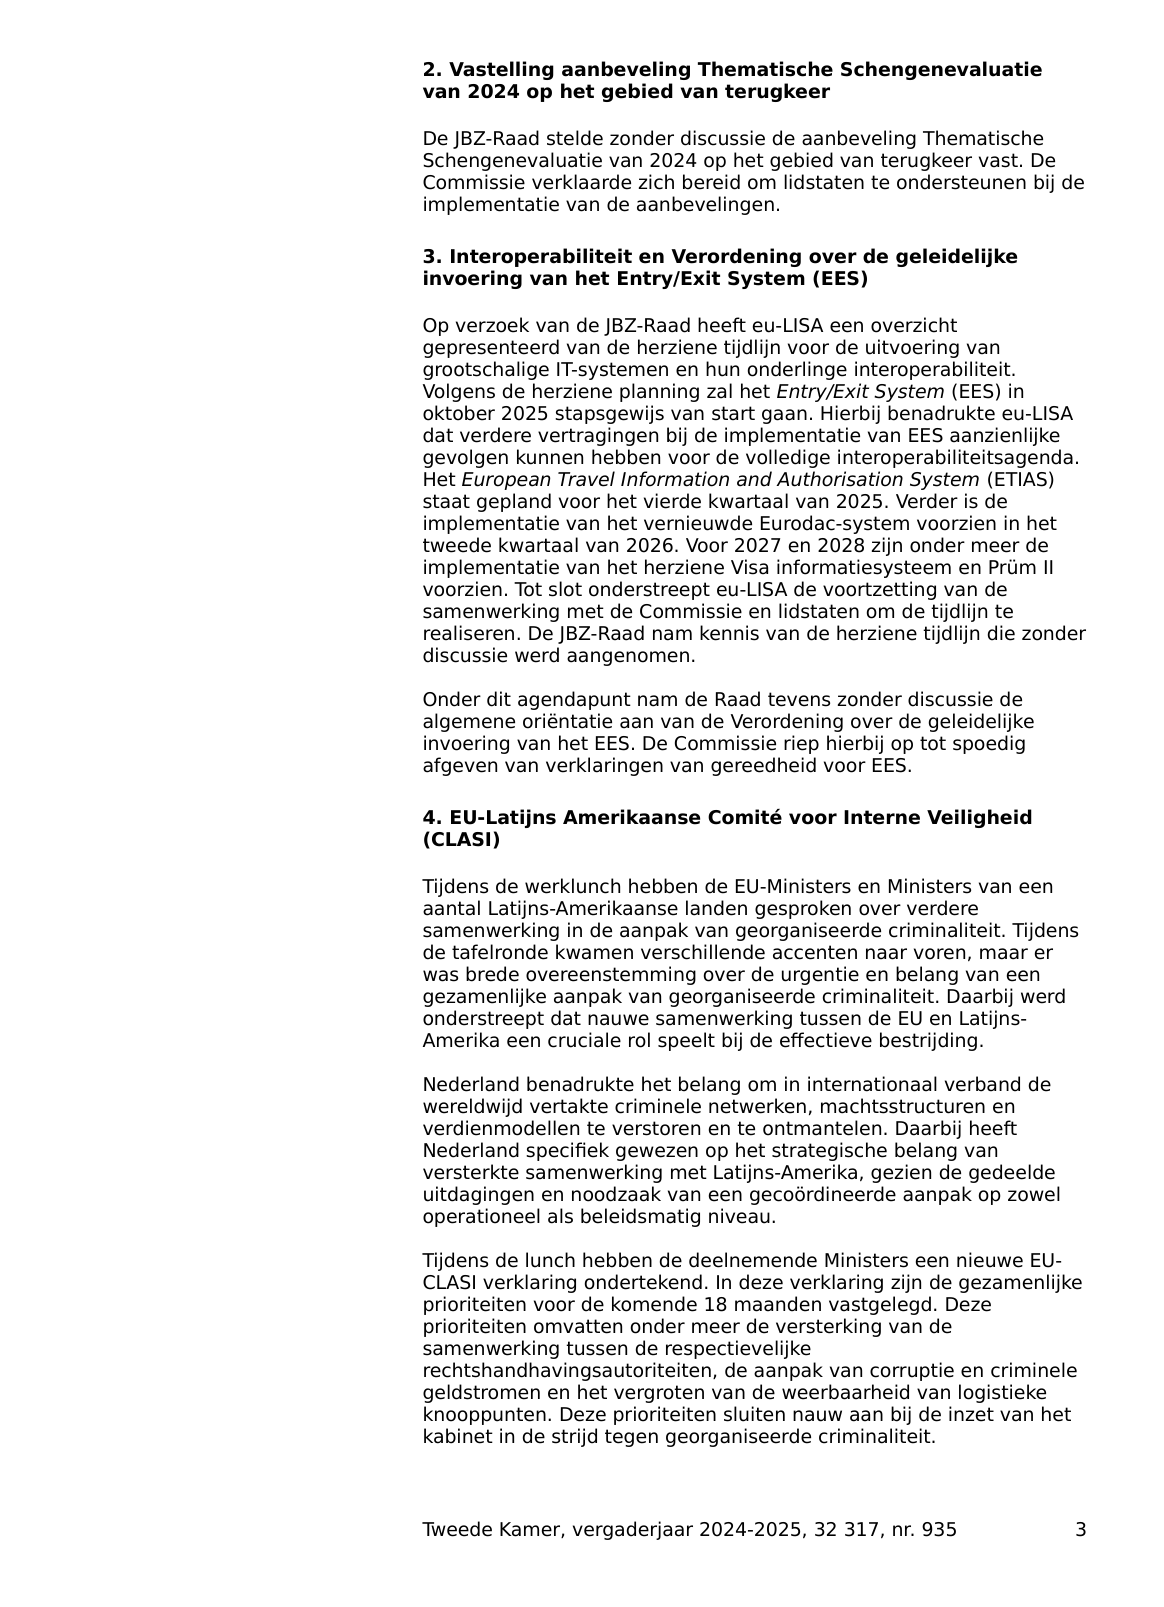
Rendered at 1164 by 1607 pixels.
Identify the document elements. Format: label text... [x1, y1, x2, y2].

text Nederland benadrukte het belang om in internationaal verband de wereldwijd vertakte criminele netwerken, machtsstructuren en verdienmodellen te verstoren en te ontmantelen. Daarbij heeft Nederland specifiek gewezen op het strategische belang van versterkte samenwerking met Latijns-Amerika, gezien de gedeelde uitdagingen en noodzaak van een gecoördineerde aanpak op zowel operationeel als beleidsmatig niveau. [422, 1074, 1087, 1227]
text Op verzoek van de JBZ-Raad heeft eu-LISA een overzicht gepresenteerd van de herziene tijdlijn voor de uitvoering van grootschalige IT-systemen en hun onderlinge interoperabiliteit. Volgens de herziene planning zal het Entry/Exit System (EES) in oktober 2025 stapsgewijs van start gaan. Hierbij benadrukte eu-LISA dat verdere vertragingen bij de implementatie van EES aanzienlijke gevolgen kunnen hebben voor de volledige interoperabiliteitsagenda. Het European Travel Information and Authorisation System (ETIAS) staat gepland voor het vierde kwartaal van 2025. Verder is de implementatie van het vernieuwde Eurodac-system voorzien in het tweede kwartaal van 2026. Voor 2027 en 2028 zijn onder meer de implementatie van het herziene Visa informatiesysteem en Prüm II voorzien. Tot slot onderstreept eu-LISA de voortzetting van de samenwerking met de Commissie en lidstaten om de tijdlijn te realiseren. De JBZ-Raad nam kennis van de herziene tijdlijn die zonder discussie werd aangenomen. [422, 315, 1087, 667]
text Onder dit agendapunt nam de Raad tevens zonder discussie de algemene oriëntatie aan van de Verordening over de geleidelijke invoering van het EES. De Commissie riep hierbij op tot spoedig afgeven van verklaringen van gereedheid voor EES. [422, 689, 1087, 777]
subtitle 2. Vastelling aanbeveling Thematische Schengenevaluatie van 2024 op het gebied van terugkeer [422, 59, 1087, 103]
text Tijdens de werklunch hebben de EU-Ministers en Ministers van een aantal Latijns-Amerikaanse landen gesproken over verdere samenwerking in de aanpak van georganiseerde criminaliteit. Tijdens de tafelronde kwamen verschillende accenten naar voren, maar er was brede overeenstemming over de urgentie en belang van een gezamenlijke aanpak van georganiseerde criminaliteit. Daarbij werd onderstreept dat nauwe samenwerking tussen de EU en Latijns-Amerika een cruciale rol speelt bij de effectieve bestrijding. [422, 876, 1087, 1051]
subtitle 3. Interoperabiliteit en Verordening over de geleidelijke invoering van het Entry/Exit System (EES) [422, 246, 1087, 290]
subtitle 4. EU-Latijns Amerikaanse Comité voor Interne Veiligheid (CLASI) [422, 807, 1087, 851]
text Tijdens de lunch hebben de deelnemende Ministers een nieuwe EU-CLASI verklaring ondertekend. In deze verklaring zijn de gezamenlijke prioriteiten voor de komende 18 maanden vastgelegd. Deze prioriteiten omvatten onder meer de versterking van de samenwerking tussen de respectievelijke rechtshandhavingsautoriteiten, de aanpak van corruptie en criminele geldstromen en het vergroten van de weerbaarheid van logistieke knooppunten. Deze prioriteiten sluiten nauw aan bij de inzet van het kabinet in de strijd tegen georganiseerde criminaliteit. [422, 1250, 1087, 1447]
text De JBZ-Raad stelde zonder discussie de aanbeveling Thematische Schengenevaluatie van 2024 op het gebied van terugkeer vast. De Commissie verklaarde zich bereid om lidstaten te ondersteunen bij de implementatie van de aanbevelingen. [422, 128, 1087, 216]
